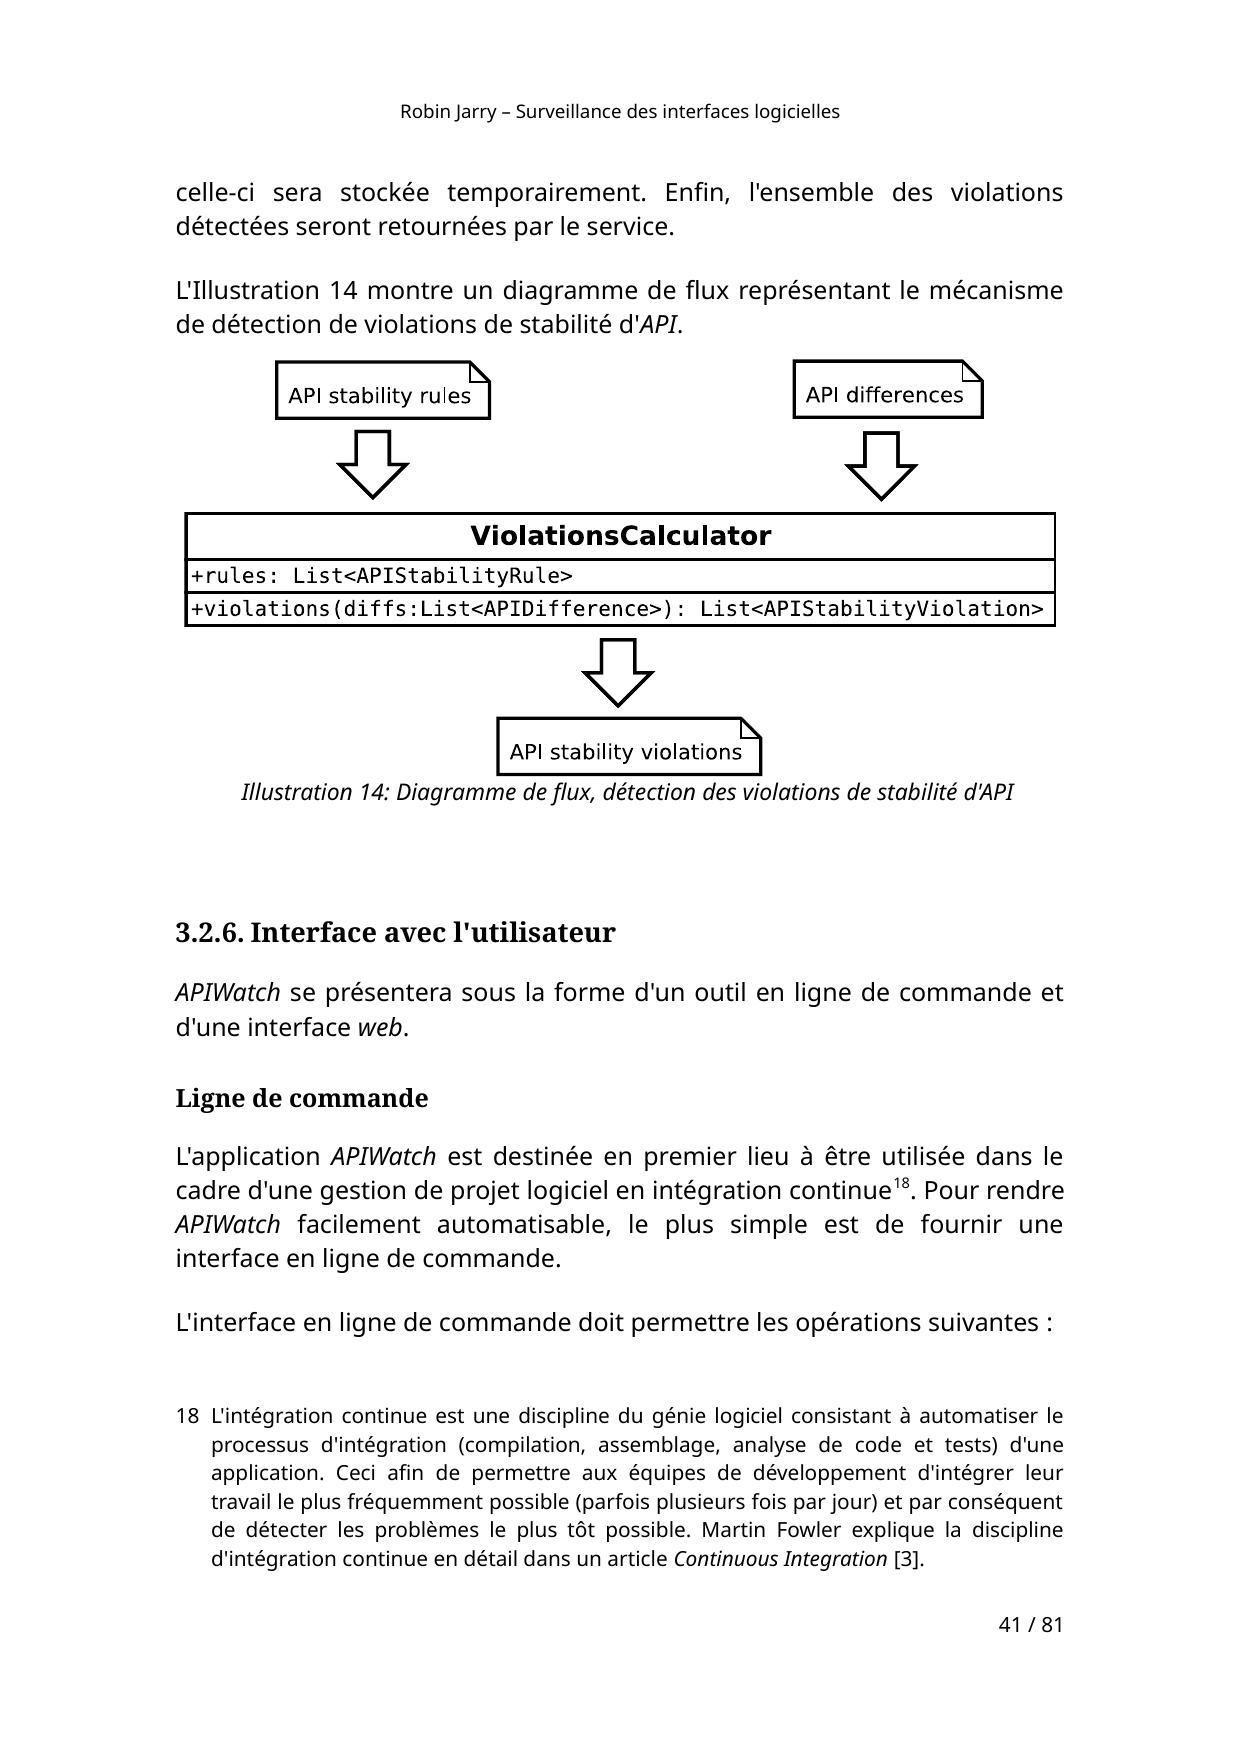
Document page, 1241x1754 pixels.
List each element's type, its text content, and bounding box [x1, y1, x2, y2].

text celle-ci sera stockée temporairement. Enfin, l'ensemble des violations détectées seront retournées par le service. [175, 175, 1065, 243]
subtitle Ligne de commande [175, 1080, 1065, 1114]
text APIWatch se présentera sous la forme d'un outil en ligne de commande et d'une interface web. [175, 975, 1065, 1043]
text L'application APIWatch est destinée en premier lieu à être utilisée dans le cadre d'une gestion de projet logiciel en intégration continue. Pour rendre APIWatch facilement automatisable, le plus simple est de fournir une interface en ligne de commande. [175, 1139, 1065, 1275]
subtitle Interface avec l'utilisateur [175, 359, 1065, 951]
text L'intégration continue est une discipline du génie logiciel consistant à automatiser le processus d'intégration (compilation, assemblage, analyse de code et tests) d'une application. Ceci afin de permettre aux équipes de développement d'intégrer leur travail le plus fréquemment possible (parfois plusieurs fois par jour) et par conséquent de détecter les problèmes le plus tôt possible. Martin Fowler explique la discipline d'intégration continue en détail dans un article Continuous Integration [3]. [175, 1401, 1065, 1572]
text Illustration 14: Diagramme de flux, détection des violations de stabilité d'API [193, 384, 1065, 807]
text L'Illustration 14 montre un diagramme de flux représentant le mécanisme de détection de violations de stabilité d'API. [175, 273, 1065, 341]
text L'interface en ligne de commande doit permettre les opérations suivantes : [175, 1305, 1065, 1339]
